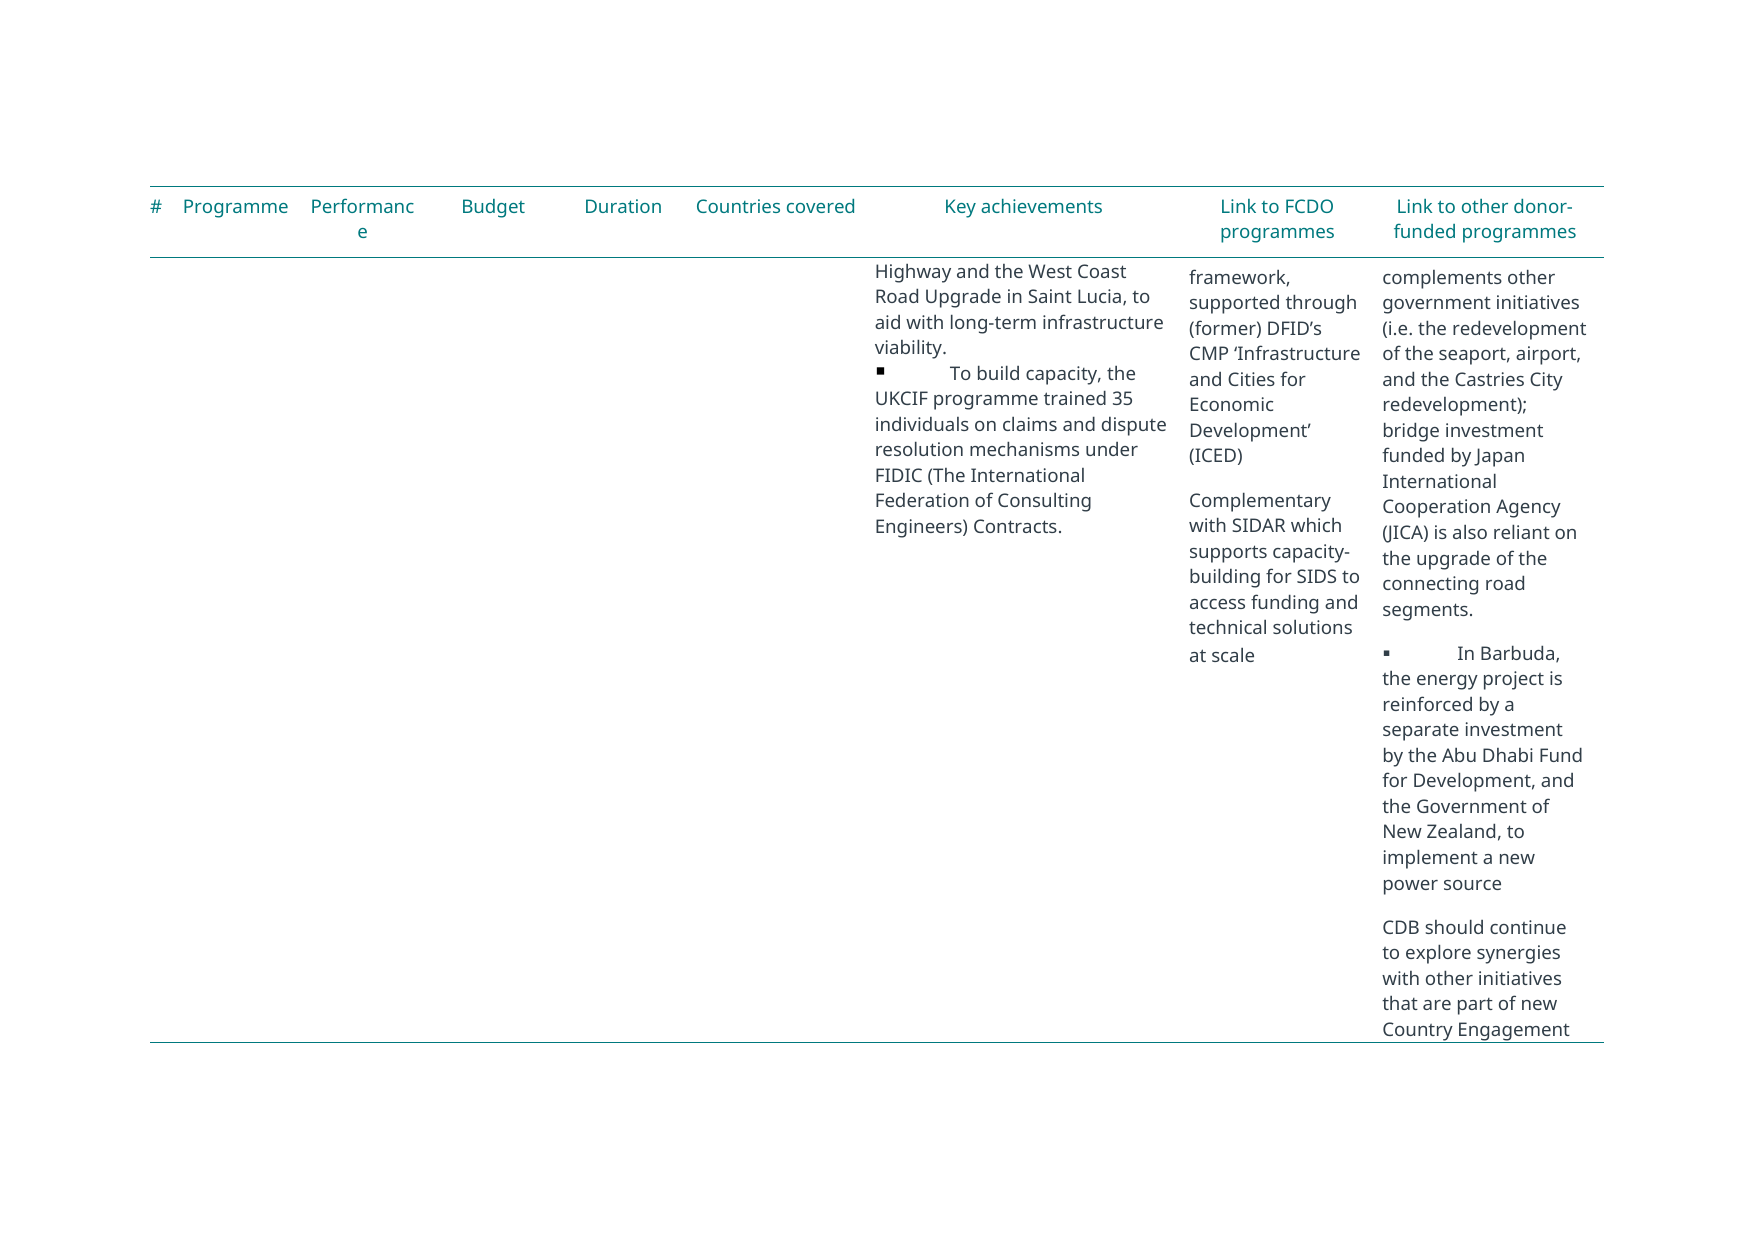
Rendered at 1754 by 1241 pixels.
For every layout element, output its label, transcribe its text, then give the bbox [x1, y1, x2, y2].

table_cell Highway and the West Coast Road Upgrade in Saint Lucia, to aid with long-term infrastructure viability. To build capacity, the UKCIF programme trained 35 individuals on claims and dispute resolution mechanisms under FIDIC (The International Federation of Consulting Engineers) Contracts. [875, 258, 1189, 1042]
table_header Programme [180, 187, 308, 257]
table_header Link to FCDO programmes [1189, 187, 1382, 257]
table_cell [150, 258, 180, 1042]
table_cell complements other government initiatives (i.e. the redevelopment of the seaport, airport, and the Castries City redevelopment); bridge investment funded by Japan International Cooperation Agency (JICA) is also reliant on the upgrade of the connecting road segments. In Barbuda, the energy project is reinforced by a separate investment by the Abu Dhabi Fund for Development, and the Government of New Zealand, to implement a new power source CDB should continue to explore synergies with other initiatives that are part of new Country Engagement [1382, 258, 1604, 1042]
table_header Performance [308, 187, 433, 257]
table_header Budget [433, 187, 569, 257]
table_header # [150, 187, 180, 257]
table_cell [569, 258, 693, 1042]
table_header Key achievements [875, 187, 1189, 257]
table_cell [180, 258, 308, 1042]
table_cell [433, 258, 569, 1042]
table_header Countries covered [694, 187, 874, 257]
table_cell [694, 258, 874, 1042]
table_cell framework, supported through (former) DFID’s CMP ‘Infrastructure and Cities for Economic Development’ (ICED) Complementary with SIDAR which supports capacity-building for SIDS to access funding and technical solutions at scale [1189, 258, 1382, 1042]
table_header Link to other donor-funded programmes [1382, 187, 1604, 257]
table_cell [308, 258, 433, 1042]
table_header Duration [569, 187, 693, 257]
